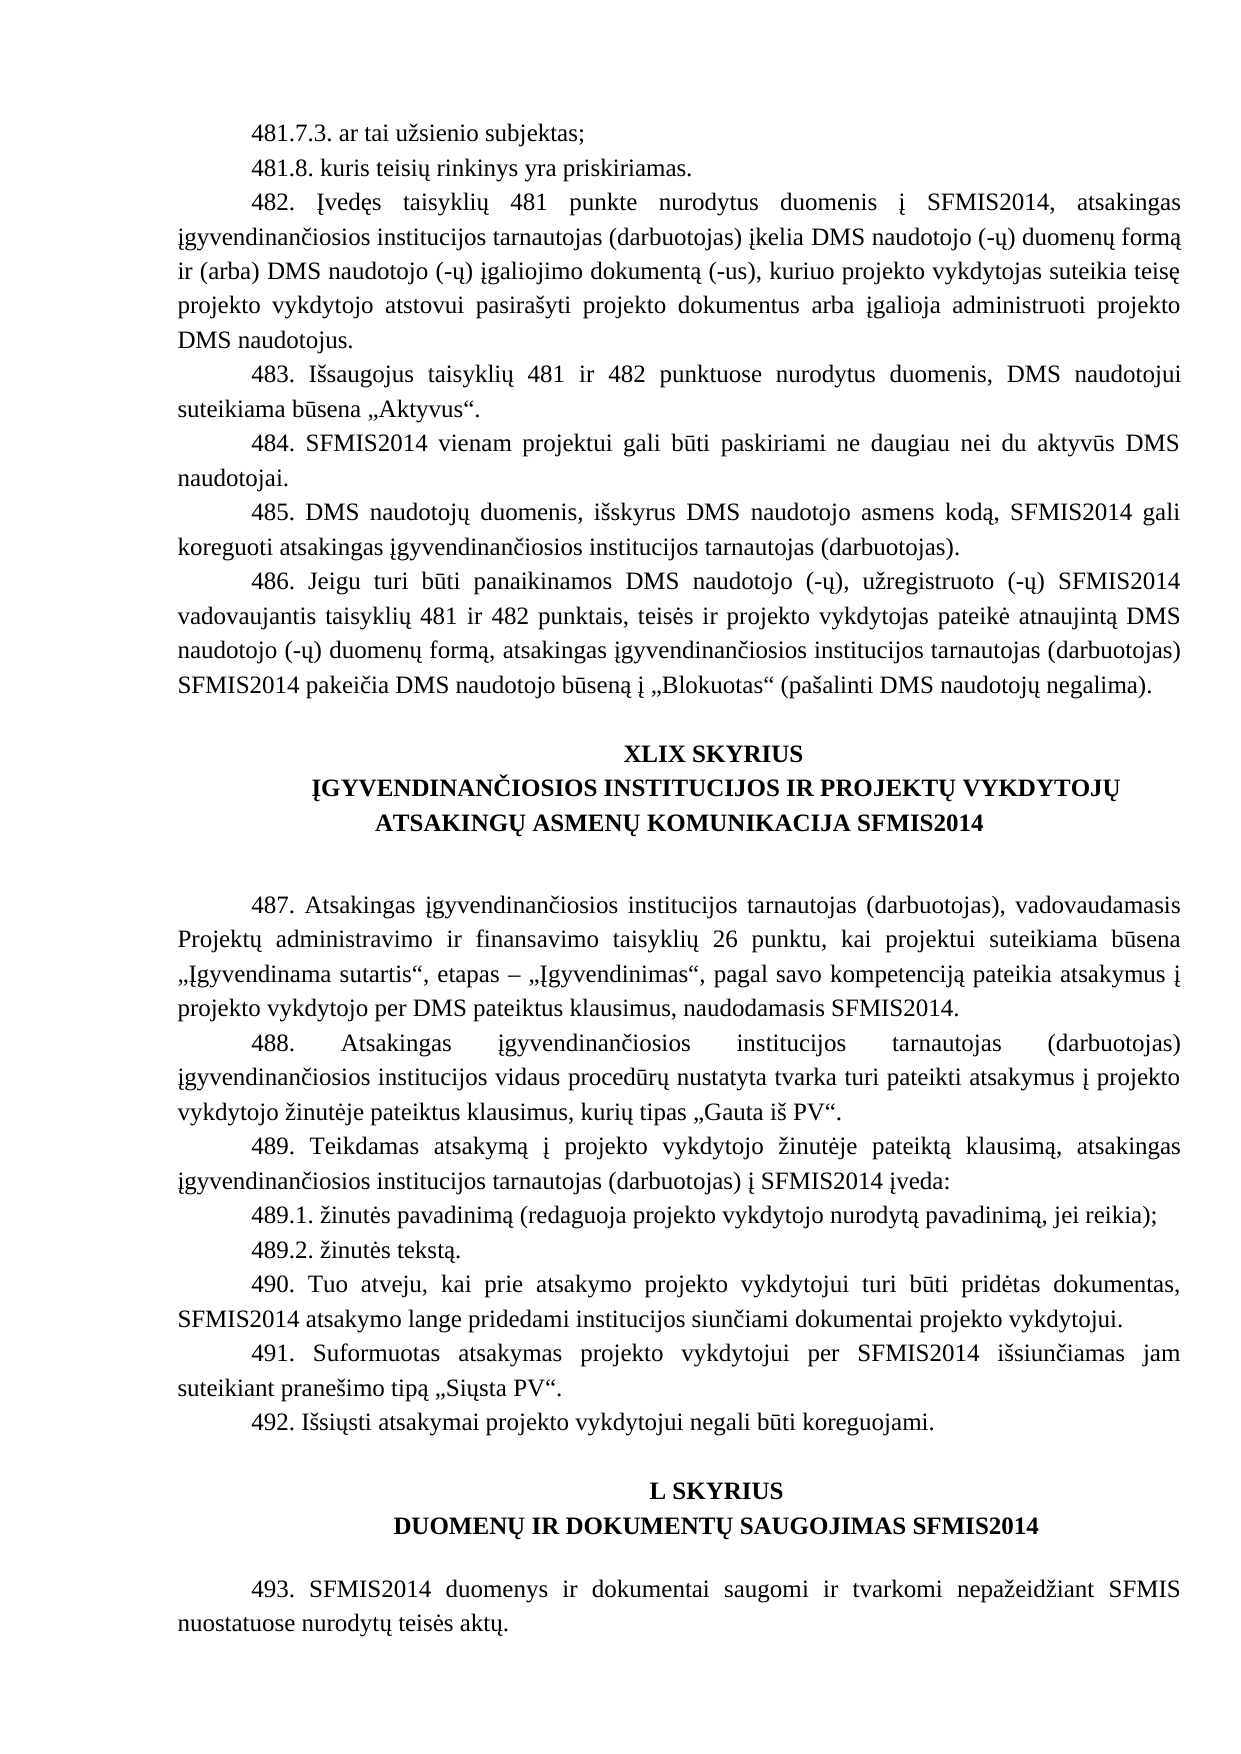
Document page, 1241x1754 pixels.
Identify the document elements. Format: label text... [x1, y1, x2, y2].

text 486. Jeigu turi būti panaikinamos DMS naudotojo (-ų), užregistruoto (-ų) SFMIS2014 vadovaujantis taisyklių 481 ir 482 punktais, teisės ir projekto vykdytojas pateikė atnaujintą DMS naudotojo (-ų) duomenų formą, atsakingas įgyvendinančiosios institucijos tarnautojas (darbuotojas) SFMIS2014 pakeičia DMS naudotojo būseną į „Blokuotas“ (pašalinti DMS naudotojų negalima). [177, 566, 1181, 698]
text 487. Atsakingas įgyvendinančiosios institucijos tarnautojas (darbuotojas), vadovaudamasis Projektų administravimo ir finansavimo taisyklių 26 punktu, kai projektui suteikiama būsena „Įgyvendinama sutartis“, etapas – „Įgyvendinimas“, pagal savo kompetenciją pateikia atsakymus į projekto vykdytojo per DMS pateiktus klausimus, naudodamasis SFMIS2014. [177, 890, 1181, 1022]
text 489.2. žinutės tekstą. [177, 1235, 1181, 1264]
text DUOMENŲ IR DOKUMENTŲ SAUGOJIMAS SFMIS2014 [177, 1511, 1181, 1539]
text 481.7.3. ar tai užsienio subjektas; [177, 118, 1181, 147]
text ĮGYVENDINANČIOSIOS INSTITUCIJOS IR PROJEKTŲ VYKDYTOJŲ ATSAKINGŲ ASMENŲ KOMUNIKACIJA SFMIS2014 [177, 773, 1181, 836]
text 481.8. kuris teisių rinkinys yra priskiriamas. [177, 153, 1181, 181]
text 489.1. žinutės pavadinimą (redaguoja projekto vykdytojo nurodytą pavadinimą, jei reikia); [177, 1200, 1181, 1229]
text 489. Teikdamas atsakymą į projekto vykdytojo žinutėje pateiktą klausimą, atsakingas įgyvendinančiosios institucijos tarnautojas (darbuotojas) į SFMIS2014 įveda: [177, 1131, 1181, 1195]
text L SKYRIUS [177, 1476, 1181, 1505]
text 483. Išsaugojus taisyklių 481 ir 482 punktuose nurodytus duomenis, DMS naudotojui suteikiama būsena „Aktyvus“. [177, 359, 1181, 423]
text 485. DMS naudotojų duomenis, išskyrus DMS naudotojo asmens kodą, SFMIS2014 gali koreguoti atsakingas įgyvendinančiosios institucijos tarnautojas (darbuotojas). [177, 497, 1181, 561]
text 493. SFMIS2014 duomenys ir dokumentai saugomi ir tvarkomi nepažeidžiant SFMIS nuostatuose nurodytų teisės aktų. [177, 1574, 1181, 1637]
text 490. Tuo atveju, kai prie atsakymo projekto vykdytojui turi būti pridėtas dokumentas, SFMIS2014 atsakymo lange pridedami institucijos siunčiami dokumentai projekto vykdytojui. [177, 1269, 1181, 1333]
text XLIX SKYRIUS [177, 739, 1181, 767]
text 482. Įvedęs taisyklių 481 punkte nurodytus duomenis į SFMIS2014, atsakingas įgyvendinančiosios institucijos tarnautojas (darbuotojas) įkelia DMS naudotojo (-ų) duomenų formą ir (arba) DMS naudotojo (-ų) įgaliojimo dokumentą (-us), kuriuo projekto vykdytojas suteikia teisę projekto vykdytojo atstovui pasirašyti projekto dokumentus arba įgalioja administruoti projekto DMS naudotojus. [177, 187, 1181, 354]
text 484. SFMIS2014 vienam projektui gali būti paskiriami ne daugiau nei du aktyvūs DMS naudotojai. [177, 428, 1181, 492]
text 492. Išsiųsti atsakymai projekto vykdytojui negali būti koreguojami. [177, 1407, 1181, 1436]
text 488. Atsakingas įgyvendinančiosios institucijos tarnautojas (darbuotojas) įgyvendinančiosios institucijos vidaus procedūrų nustatyta tvarka turi pateikti atsakymus į projekto vykdytojo žinutėje pateiktus klausimus, kurių tipas „Gauta iš PV“. [177, 1028, 1181, 1126]
text 491. Suformuotas atsakymas projekto vykdytojui per SFMIS2014 išsiunčiamas jam suteikiant pranešimo tipą „Siųsta PV“. [177, 1338, 1181, 1402]
